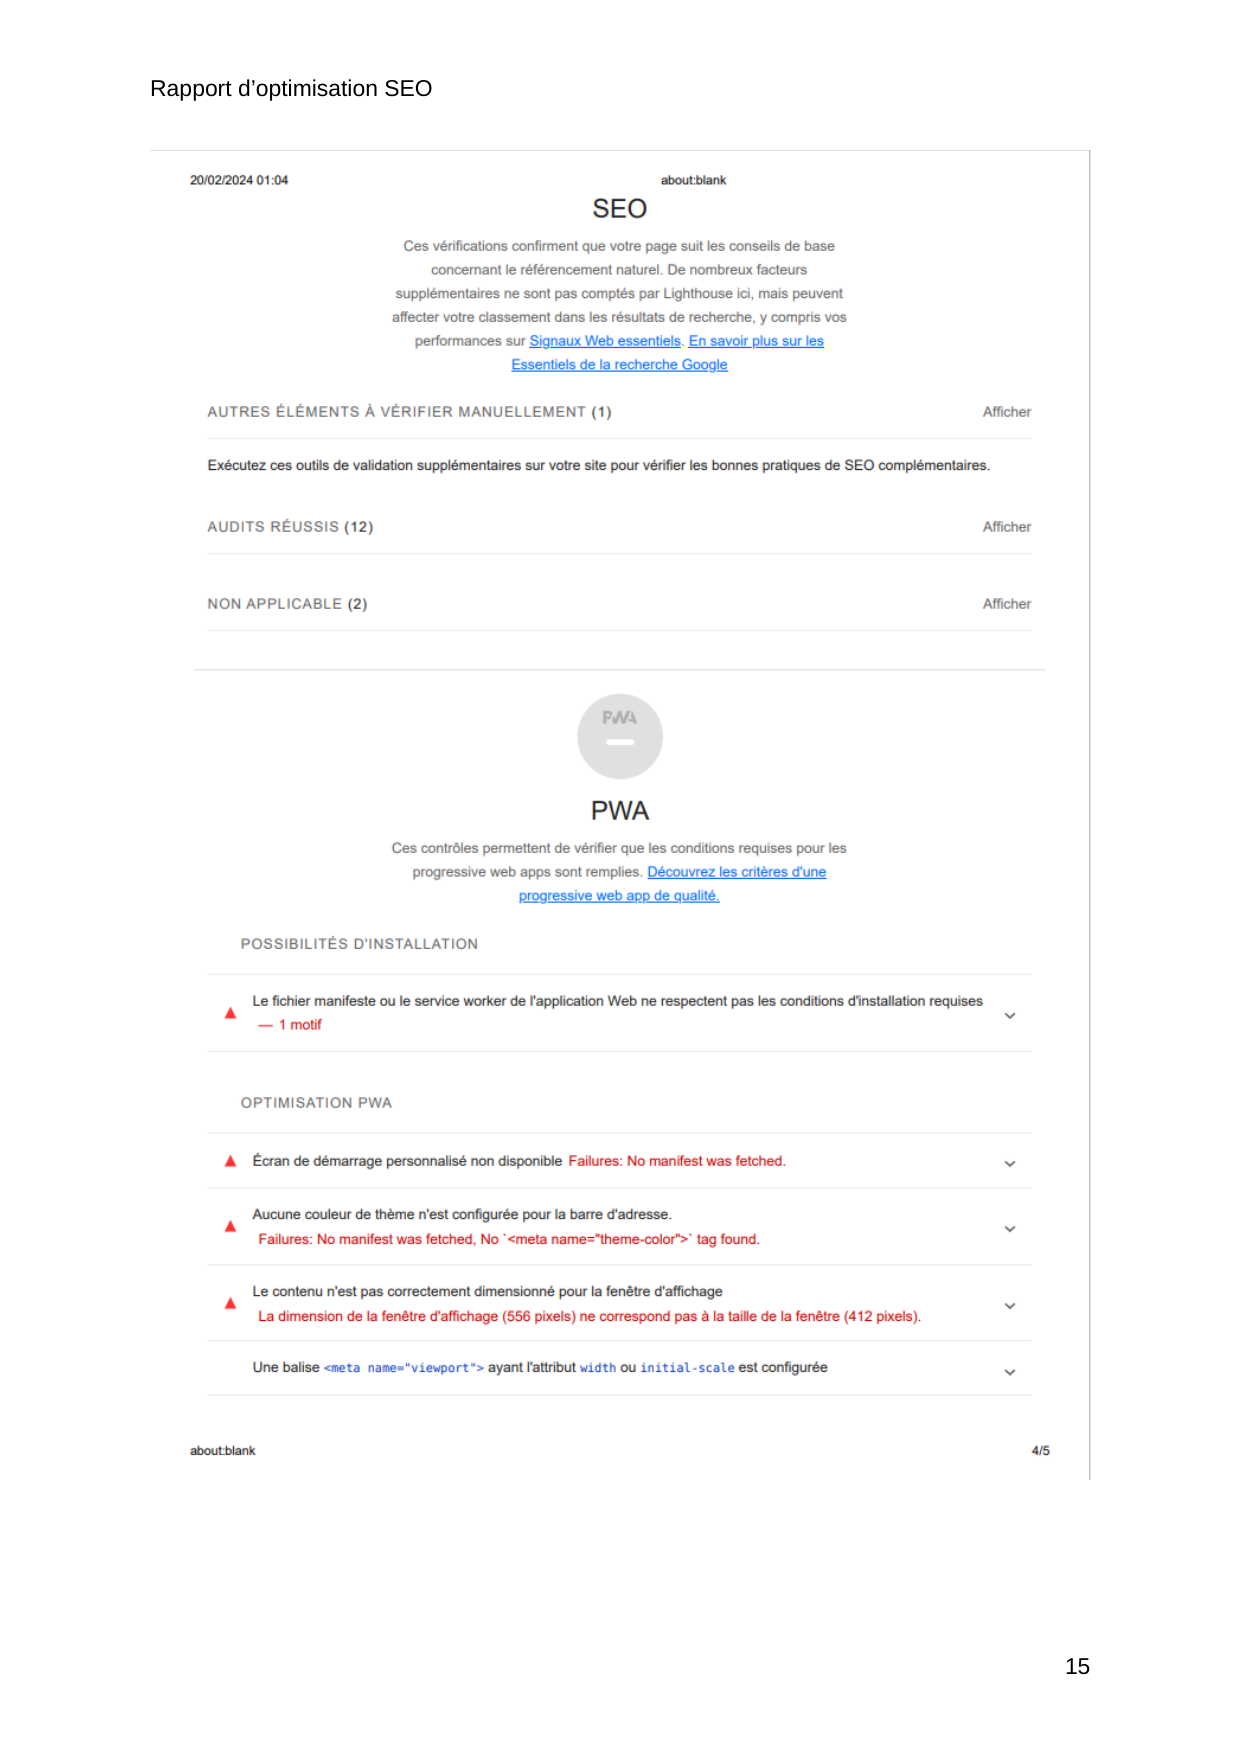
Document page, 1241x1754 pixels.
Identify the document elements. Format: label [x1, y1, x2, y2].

picture [150, 150, 1091, 1480]
